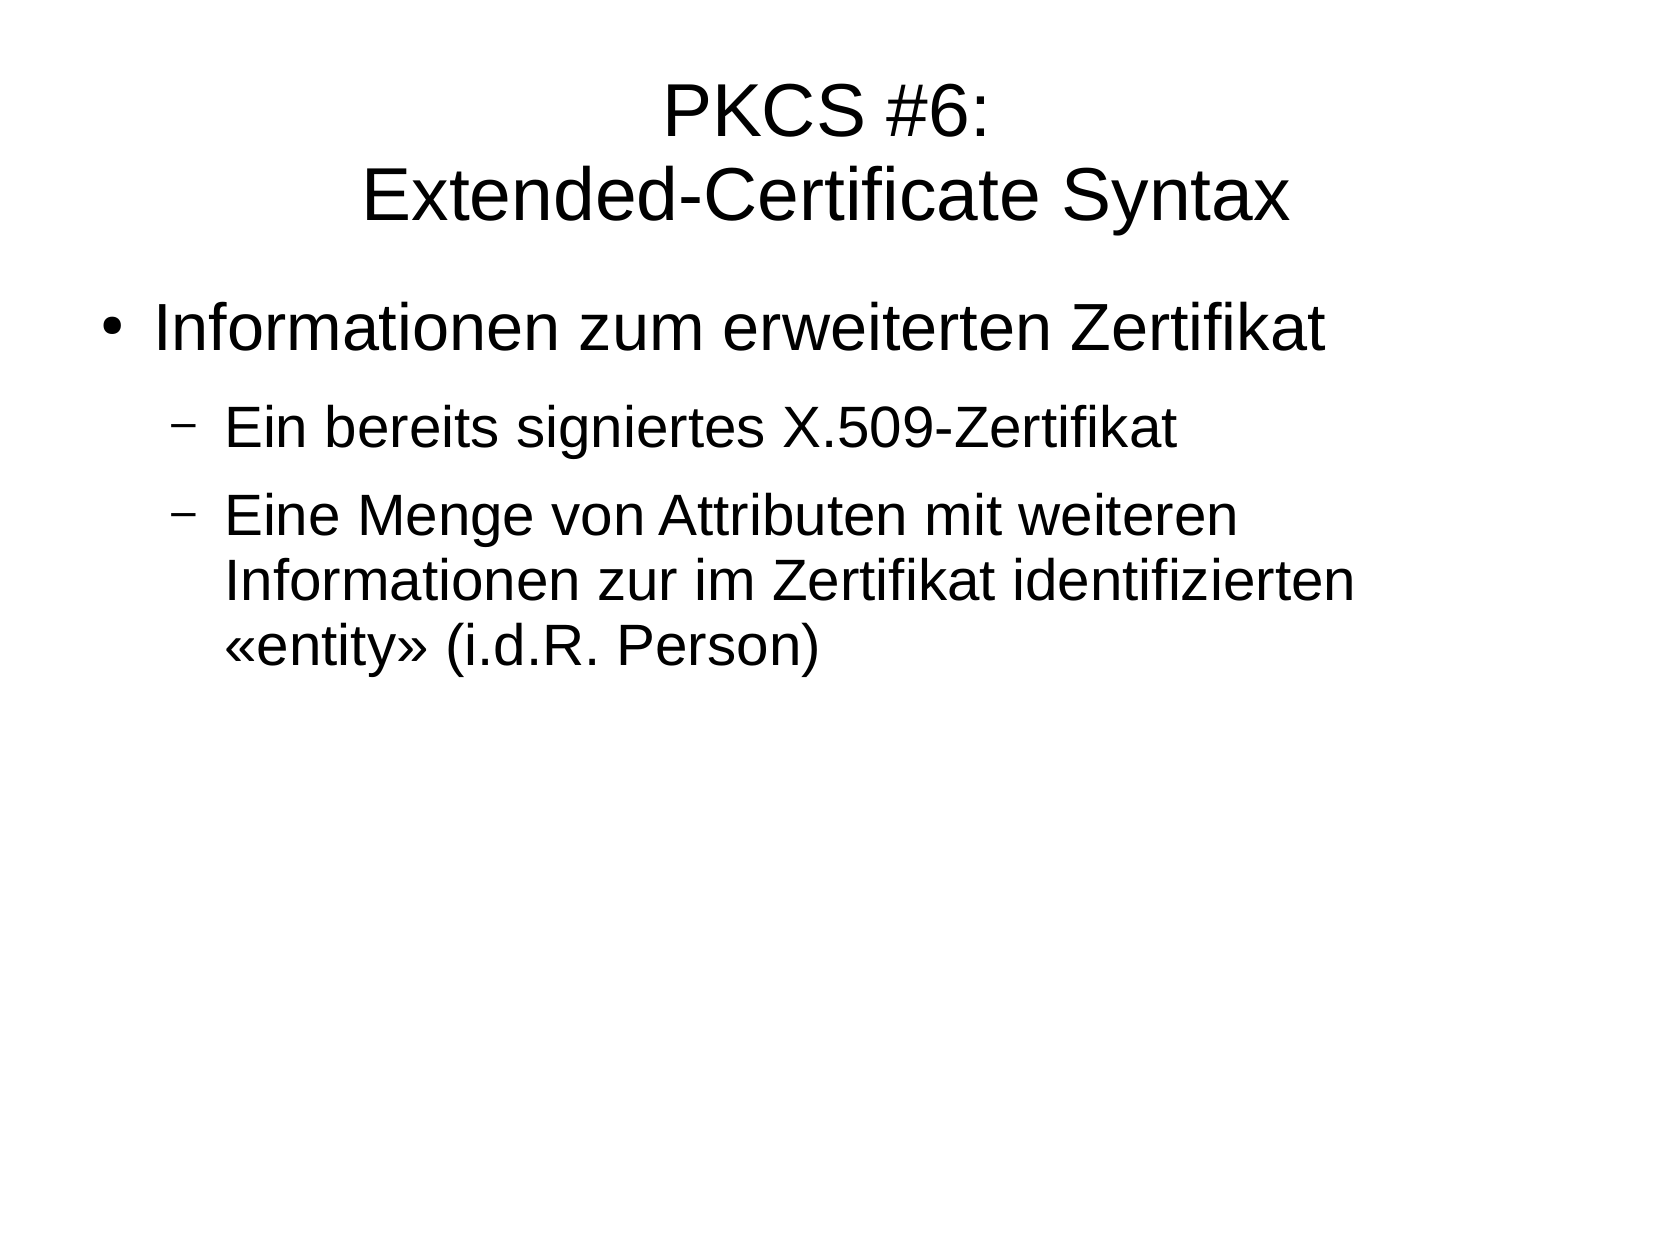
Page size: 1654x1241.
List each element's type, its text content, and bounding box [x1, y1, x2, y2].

title PKCS #6: Extended-Certificate Syntax [82, 49, 1571, 257]
list Informationen zum erweiterten Zertifikat Ein bereits signiertes X.509-Zertifikat Eine Menge von Attributen mit weiteren Informationen zur im Zertifikat identifizierten «entity» (i.d.R. Person) [82, 290, 1571, 1010]
